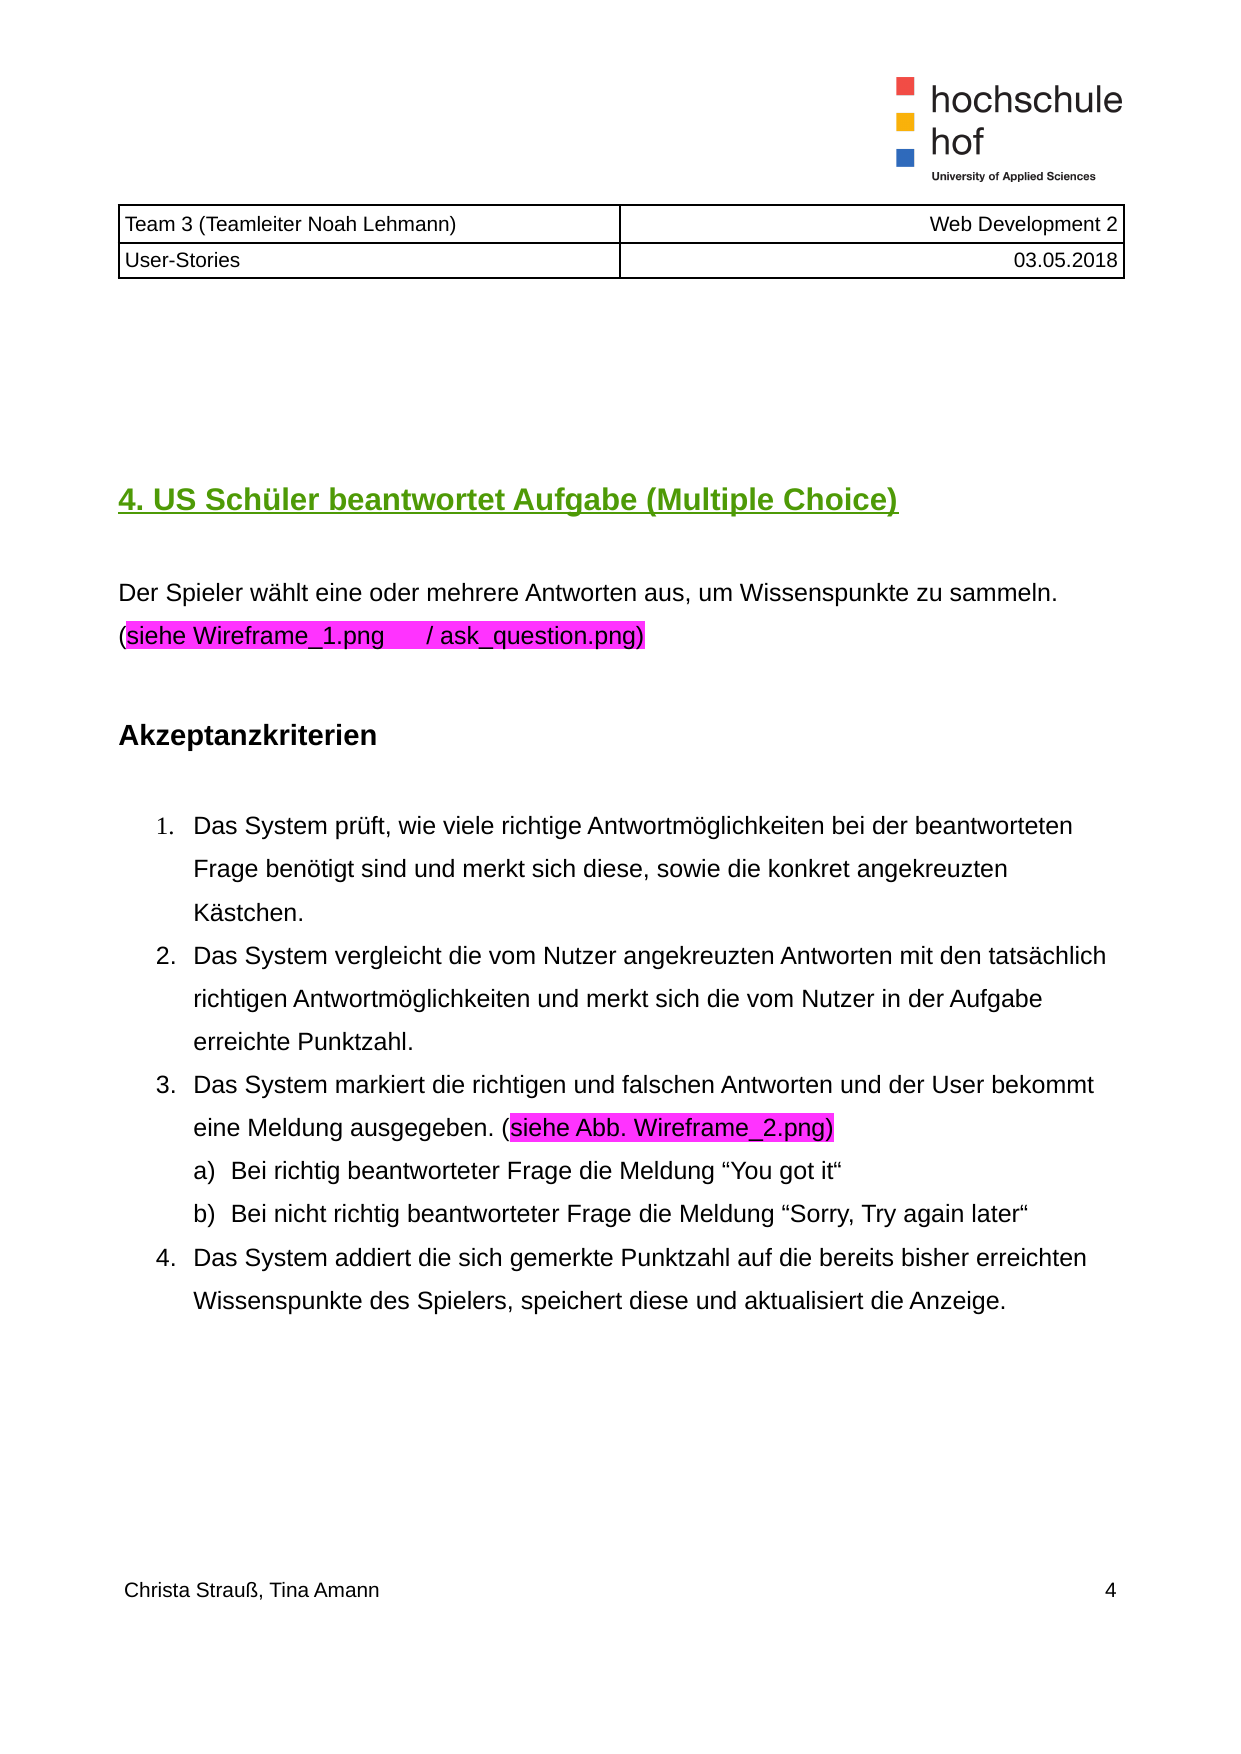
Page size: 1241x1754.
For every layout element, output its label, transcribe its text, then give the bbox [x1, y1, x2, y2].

text 4. US Schüler beantwortet Aufgabe (Multiple Choice) [118, 481, 1122, 517]
list Das System vergleicht die vom Nutzer angekreuzten Antworten mit den tatsächlich richtigen Antwortmöglichkeiten und merkt sich die vom Nutzer in der Aufgabe erreichte Punktzahl. [156, 941, 1122, 1056]
list Bei nicht richtig beantworteter Frage die Meldung “Sorry, Try again later“ [193, 1199, 1122, 1228]
list Bei richtig beantworteter Frage die Meldung “You got it“ [193, 1156, 1122, 1185]
list Das System markiert die richtigen und falschen Antworten und der User bekommt eine Meldung ausgegeben. (siehe Abb. Wireframe_2.png) [156, 1070, 1122, 1142]
text Akzeptanzkriterien [118, 718, 1122, 751]
text Der Spieler wählt eine oder mehrere Antworten aus, um Wissenspunkte zu sammeln. (siehe Wireframe_1.png / ask_question.png) [118, 578, 1122, 649]
list Das System prüft, wie viele richtige Antwortmöglichkeiten bei der beantworteten Frage benötigt sind und merkt sich diese, sowie die konkret angekreuzten Kästchen. [156, 811, 1122, 926]
picture [896, 77, 1122, 182]
list Das System addiert die sich gemerkte Punktzahl auf die bereits bisher erreichten Wissenspunkte des Spielers, speichert diese und aktualisiert die Anzeige. [156, 1242, 1122, 1314]
